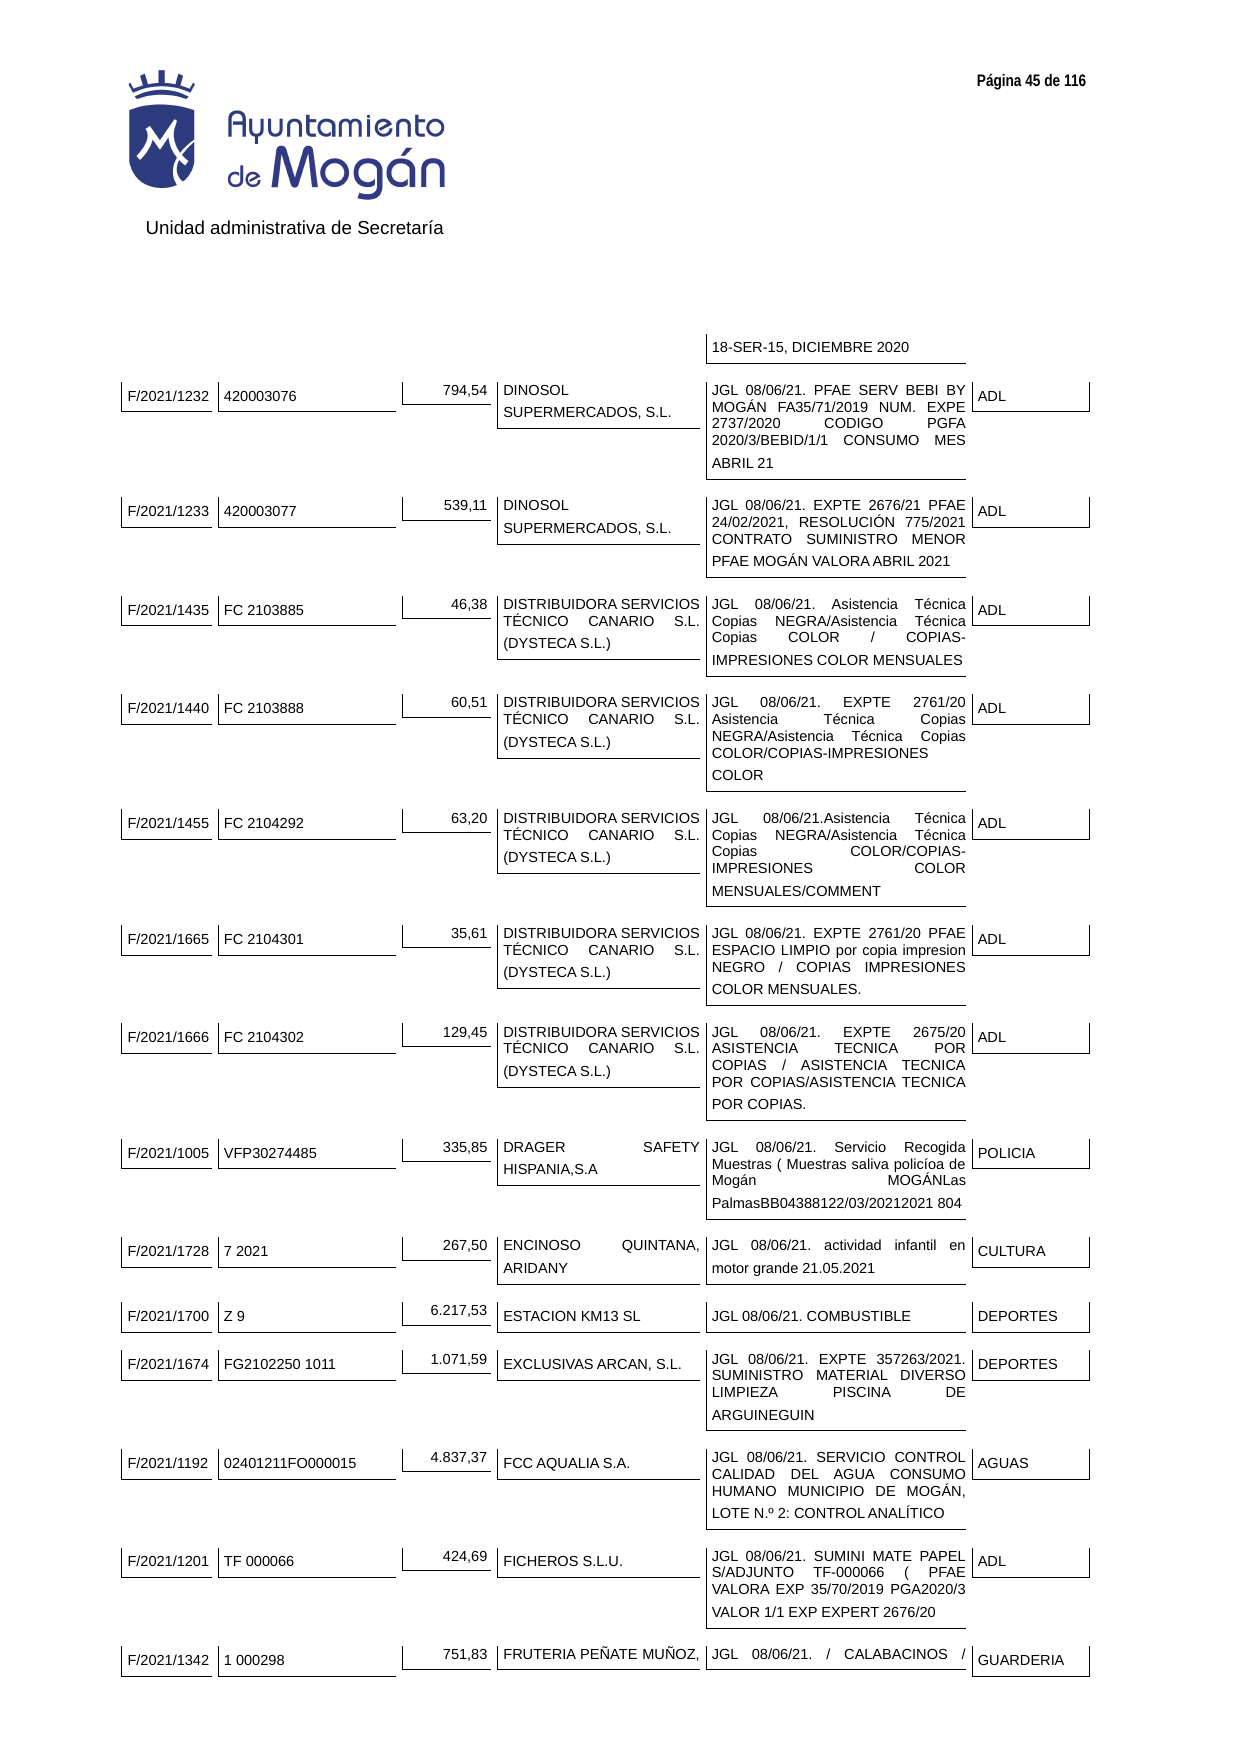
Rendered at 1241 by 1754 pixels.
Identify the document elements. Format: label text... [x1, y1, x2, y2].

table_cell ADL [969, 691, 1092, 806]
table_cell [969, 331, 1092, 379]
table_cell F/2021/1201 [118, 1545, 215, 1643]
table_cell FG2102250 1011 [215, 1348, 399, 1446]
table_cell F/2021/1700 [118, 1299, 215, 1347]
table_cell 02401211FO000015 [215, 1446, 399, 1544]
table_cell 63,20 [399, 806, 494, 922]
table_cell ADL [969, 1545, 1092, 1643]
table_cell VFP30274485 [215, 1136, 399, 1234]
table_cell FC 2103885 [215, 593, 399, 691]
table_cell ENCINOSO QUINTANA, ARIDANY [494, 1234, 703, 1299]
table_cell F/2021/1455 [118, 806, 215, 922]
table_cell FC 2103888 [215, 691, 399, 806]
table_cell JGL 08/06/21. Servicio Recogida Muestras ( Muestras saliva policíoa de Mogán MOGÁNLas PalmasBB04388122/03/20212021 804 [703, 1136, 969, 1234]
table_cell ADL [969, 593, 1092, 691]
table_cell FC 2104302 [215, 1020, 399, 1136]
table_cell F/2021/1728 [118, 1234, 215, 1299]
table_cell [118, 331, 215, 379]
table_cell JGL 08/06/21. EXPTE 2675/20 ASISTENCIA TECNICA POR COPIAS / ASISTENCIA TECNICA POR COPIAS/ASISTENCIA TECNICA POR COPIAS. [703, 1020, 969, 1136]
table_cell 35,61 [399, 922, 494, 1020]
table_cell F/2021/1005 [118, 1136, 215, 1234]
table_cell JGL 08/06/21. Asistencia Técnica Copias NEGRA/Asistencia Técnica Copias COLOR / COPIAS-IMPRESIONES COLOR MENSUALES [703, 593, 969, 691]
table_cell ADL [969, 494, 1092, 593]
table_cell [494, 331, 703, 379]
table_cell 4.837,37 [399, 1446, 494, 1544]
table_cell JGL 08/06/21. COMBUSTIBLE [703, 1299, 969, 1347]
table_cell FCC AQUALIA S.A. [494, 1446, 703, 1544]
table_cell F/2021/1233 [118, 494, 215, 593]
table_cell ESTACION KM13 SL [494, 1299, 703, 1347]
table_cell F/2021/1232 [118, 379, 215, 494]
table_cell DISTRIBUIDORA SERVICIOS TÉCNICO CANARIO S.L. (DYSTECA S.L.) [494, 922, 703, 1020]
table_cell 1.071,59 [399, 1348, 494, 1446]
table_cell F/2021/1192 [118, 1446, 215, 1544]
table_cell 46,38 [399, 593, 494, 691]
table_cell F/2021/1665 [118, 922, 215, 1020]
table_cell EXCLUSIVAS ARCAN, S.L. [494, 1348, 703, 1446]
table_cell 129,45 [399, 1020, 494, 1136]
table_cell DISTRIBUIDORA SERVICIOS TÉCNICO CANARIO S.L. (DYSTECA S.L.) [494, 1020, 703, 1136]
table_cell ADL [969, 806, 1092, 922]
table_cell DISTRIBUIDORA SERVICIOS TÉCNICO CANARIO S.L. (DYSTECA S.L.) [494, 806, 703, 922]
table_cell [215, 331, 399, 379]
table_cell F/2021/1342 [118, 1643, 215, 1679]
table_cell TF 000066 [215, 1545, 399, 1643]
table_cell F/2021/1674 [118, 1348, 215, 1446]
table_cell JGL 08/06/21. EXPTE 2761/20 PFAE ESPACIO LIMPIO por copia impresion NEGRO / COPIAS IMPRESIONES COLOR MENSUALES. [703, 922, 969, 1020]
table_cell JGL 08/06/21. EXPTE 2676/21 PFAE 24/02/2021, RESOLUCIÓN 775/2021 CONTRATO SUMINISTRO MENOR PFAE MOGÁN VALORA ABRIL 2021 [703, 494, 969, 593]
table_cell 60,51 [399, 691, 494, 806]
table_cell 267,50 [399, 1234, 494, 1299]
table_cell F/2021/1666 [118, 1020, 215, 1136]
table_cell POLICIA [969, 1136, 1092, 1234]
table_cell 420003077 [215, 494, 399, 593]
table_cell Z 9 [215, 1299, 399, 1347]
table_cell F/2021/1435 [118, 593, 215, 691]
table_cell 1 000298 [215, 1643, 399, 1679]
table_cell 751,83 [399, 1643, 494, 1679]
table_cell 424,69 [399, 1545, 494, 1643]
table_cell ADL [969, 1020, 1092, 1136]
table_cell JGL 08/06/21.Asistencia Técnica Copias NEGRA/Asistencia Técnica Copias COLOR/COPIAS-IMPRESIONES COLOR MENSUALES/COMMENT [703, 806, 969, 922]
table_cell FC 2104301 [215, 922, 399, 1020]
table_cell 420003076 [215, 379, 399, 494]
table_cell DISTRIBUIDORA SERVICIOS TÉCNICO CANARIO S.L. (DYSTECA S.L.) [494, 691, 703, 806]
table_cell DRAGER SAFETY HISPANIA,S.A [494, 1136, 703, 1234]
table_cell 794,54 [399, 379, 494, 494]
table_cell DISTRIBUIDORA SERVICIOS TÉCNICO CANARIO S.L. (DYSTECA S.L.) [494, 593, 703, 691]
table_cell DINOSOL SUPERMERCADOS, S.L. [494, 494, 703, 593]
table_cell DEPORTES [969, 1299, 1092, 1347]
table_cell GUARDERIA [969, 1643, 1092, 1679]
table_cell JGL 08/06/21. PFAE SERV BEBI BY MOGÁN FA35/71/2019 NUM. EXPE 2737/2020 CODIGO PGFA 2020/3/BEBID/1/1 CONSUMO MES ABRIL 21 [703, 379, 969, 494]
table_cell JGL 08/06/21. actividad infantil en motor grande 21.05.2021 [703, 1234, 969, 1299]
table_cell DINOSOL SUPERMERCADOS, S.L. [494, 379, 703, 494]
table_cell FICHEROS S.L.U. [494, 1545, 703, 1643]
table_cell JGL 08/06/21. EXPTE 2761/20 Asistencia Técnica Copias NEGRA/Asistencia Técnica Copias COLOR/COPIAS-IMPRESIONES COLOR [703, 691, 969, 806]
table_cell 335,85 [399, 1136, 494, 1234]
table_cell 7 2021 [215, 1234, 399, 1299]
table_cell CULTURA [969, 1234, 1092, 1299]
table_cell F/2021/1440 [118, 691, 215, 806]
table_cell 539,11 [399, 494, 494, 593]
table_cell ADL [969, 379, 1092, 494]
table_cell JGL 08/06/21. EXPTE 357263/2021. SUMINISTRO MATERIAL DIVERSO LIMPIEZA PISCINA DE ARGUINEGUIN [703, 1348, 969, 1446]
table_cell ADL [969, 922, 1092, 1020]
table_cell FC 2104292 [215, 806, 399, 922]
table_cell JGL 08/06/21. SERVICIO CONTROL CALIDAD DEL AGUA CONSUMO HUMANO MUNICIPIO DE MOGÁN, LOTE N.º 2: CONTROL ANALÍTICO [703, 1446, 969, 1544]
picture [128, 70, 445, 206]
table_cell FRUTERIA PEÑATE MUÑOZ, [494, 1643, 703, 1679]
table_cell AGUAS [969, 1446, 1092, 1544]
table_cell DEPORTES [969, 1348, 1092, 1446]
table_cell JGL 08/06/21. SUMINI MATE PAPEL S/ADJUNTO TF-000066 ( PFAE VALORA EXP 35/70/2019 PGA2020/3 VALOR 1/1 EXP EXPERT 2676/20 [703, 1545, 969, 1643]
table_cell JGL 08/06/21. / CALABACINOS / [703, 1643, 969, 1679]
table_cell 18-SER-15, DICIEMBRE 2020 [703, 331, 969, 379]
table_cell 6.217,53 [399, 1299, 494, 1347]
table_cell [399, 331, 494, 379]
